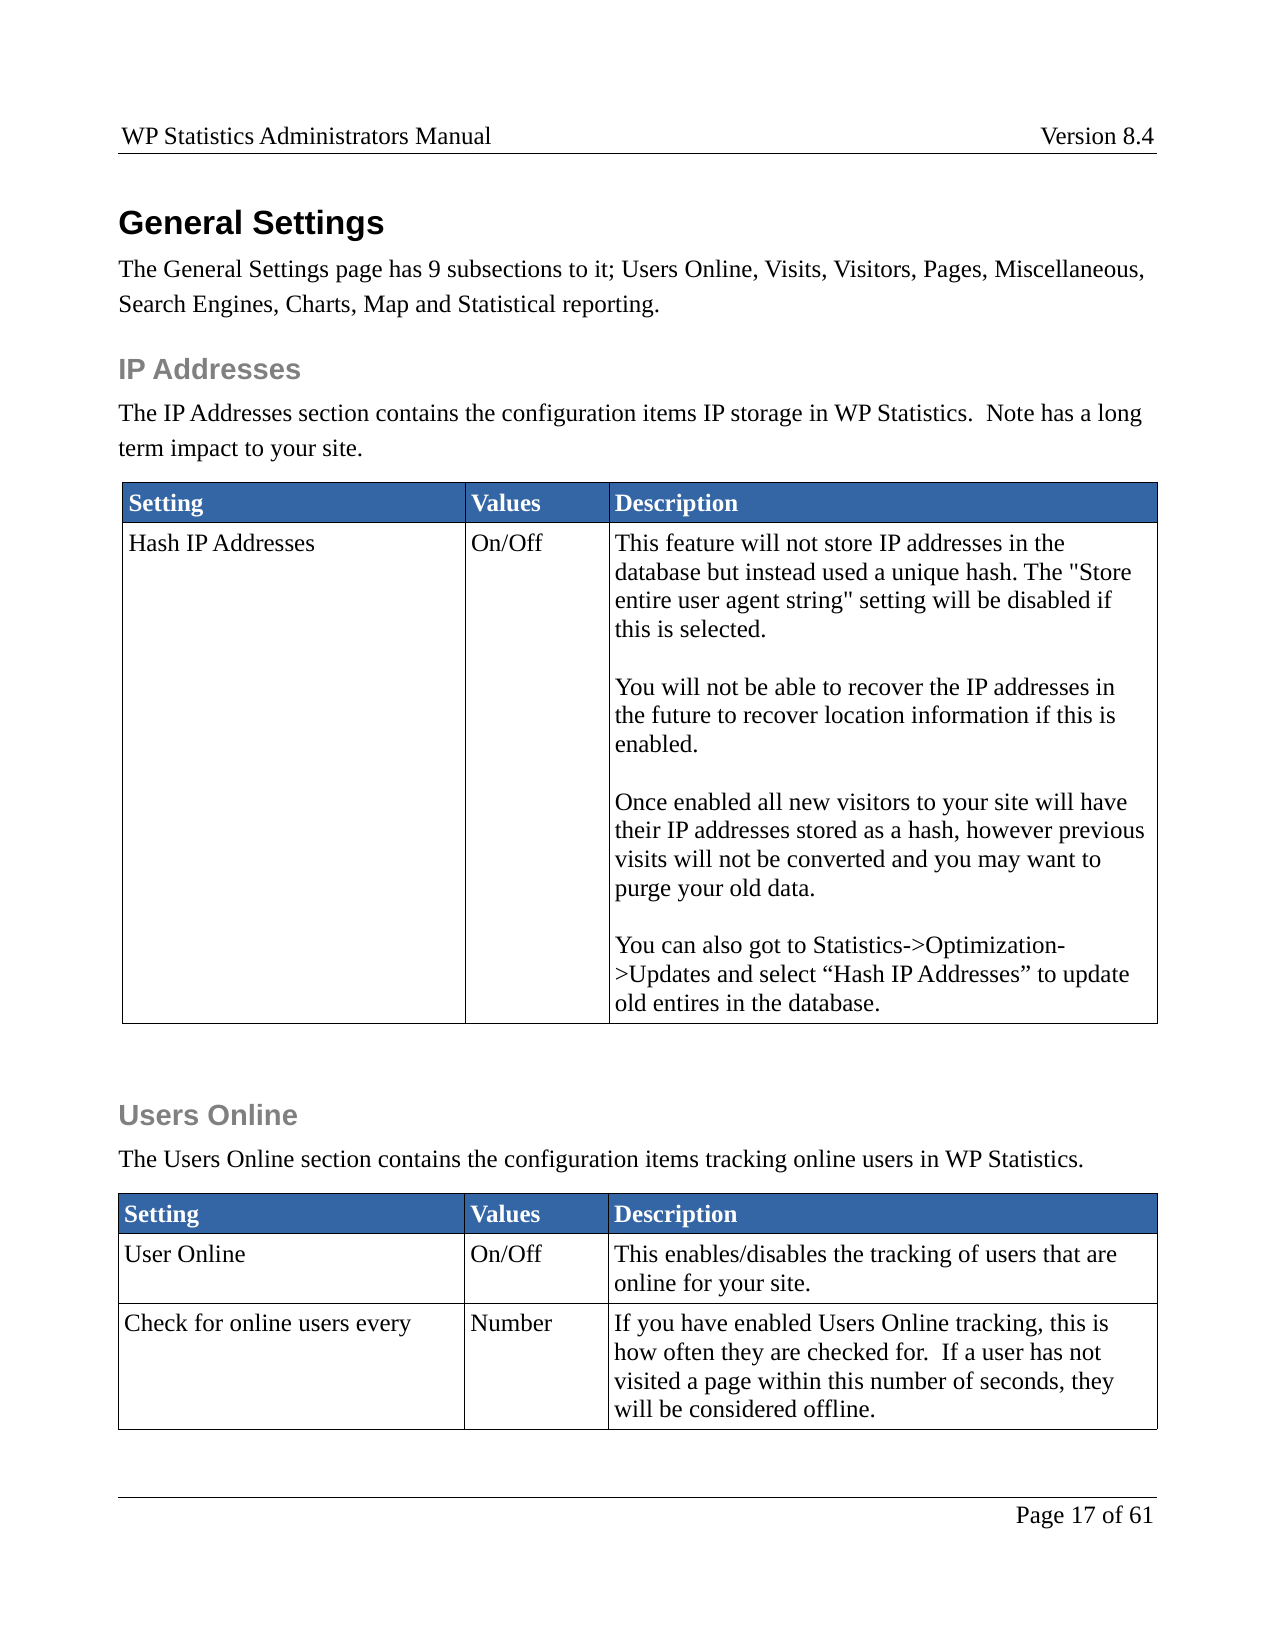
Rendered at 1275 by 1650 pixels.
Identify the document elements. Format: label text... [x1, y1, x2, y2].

table_header Description [610, 483, 1157, 522]
subtitle General Settings [118, 203, 1157, 242]
table_cell This feature will not store IP addresses in the database but instead used a unique hash. The "Store entire user agent string" setting will be disabled if this is selected. You will not be able to recover the IP addresses in the future to recover location information if this is enabled. Once enabled all new visitors to your site will have their IP addresses stored as a hash, however previous visits will not be converted and you may want to purge your old data. You can also got to Statistics->Optimization->Updates and select “Hash IP Addresses” to update old entires in the database. [610, 523, 1157, 1023]
table_cell Check for online users every [119, 1304, 464, 1429]
table_header Setting [119, 1194, 464, 1233]
table_cell Number [465, 1304, 608, 1429]
table_cell This enables/disables the tracking of users that are online for your site. [609, 1234, 1157, 1302]
subtitle IP Addresses [118, 352, 1157, 386]
table_header Description [609, 1194, 1157, 1233]
text The IP Addresses section contains the configuration items IP storage in WP Statistics. Note has a long term impact to your site. [118, 398, 1157, 462]
table_header Values [466, 483, 609, 522]
table_cell If you have enabled Users Online tracking, this is how often they are checked for. If a user has not visited a page within this number of seconds, they will be considered offline. [609, 1304, 1157, 1429]
subtitle Users Online [118, 1098, 1157, 1131]
table_cell User Online [119, 1234, 464, 1302]
table_cell On/Off [466, 523, 609, 1023]
table_cell Hash IP Addresses [123, 523, 465, 1023]
text The General Settings page has 9 subsections to it; Users Online, Visits, Visitors, Pages, Miscellaneous, Search Engines, Charts, Map and Statistical reporting. [118, 254, 1157, 317]
table_cell On/Off [465, 1234, 608, 1302]
table_header Setting [123, 483, 465, 522]
text The Users Online section contains the configuration items tracking online users in WP Statistics. [118, 1144, 1157, 1173]
table_header Values [465, 1194, 608, 1233]
